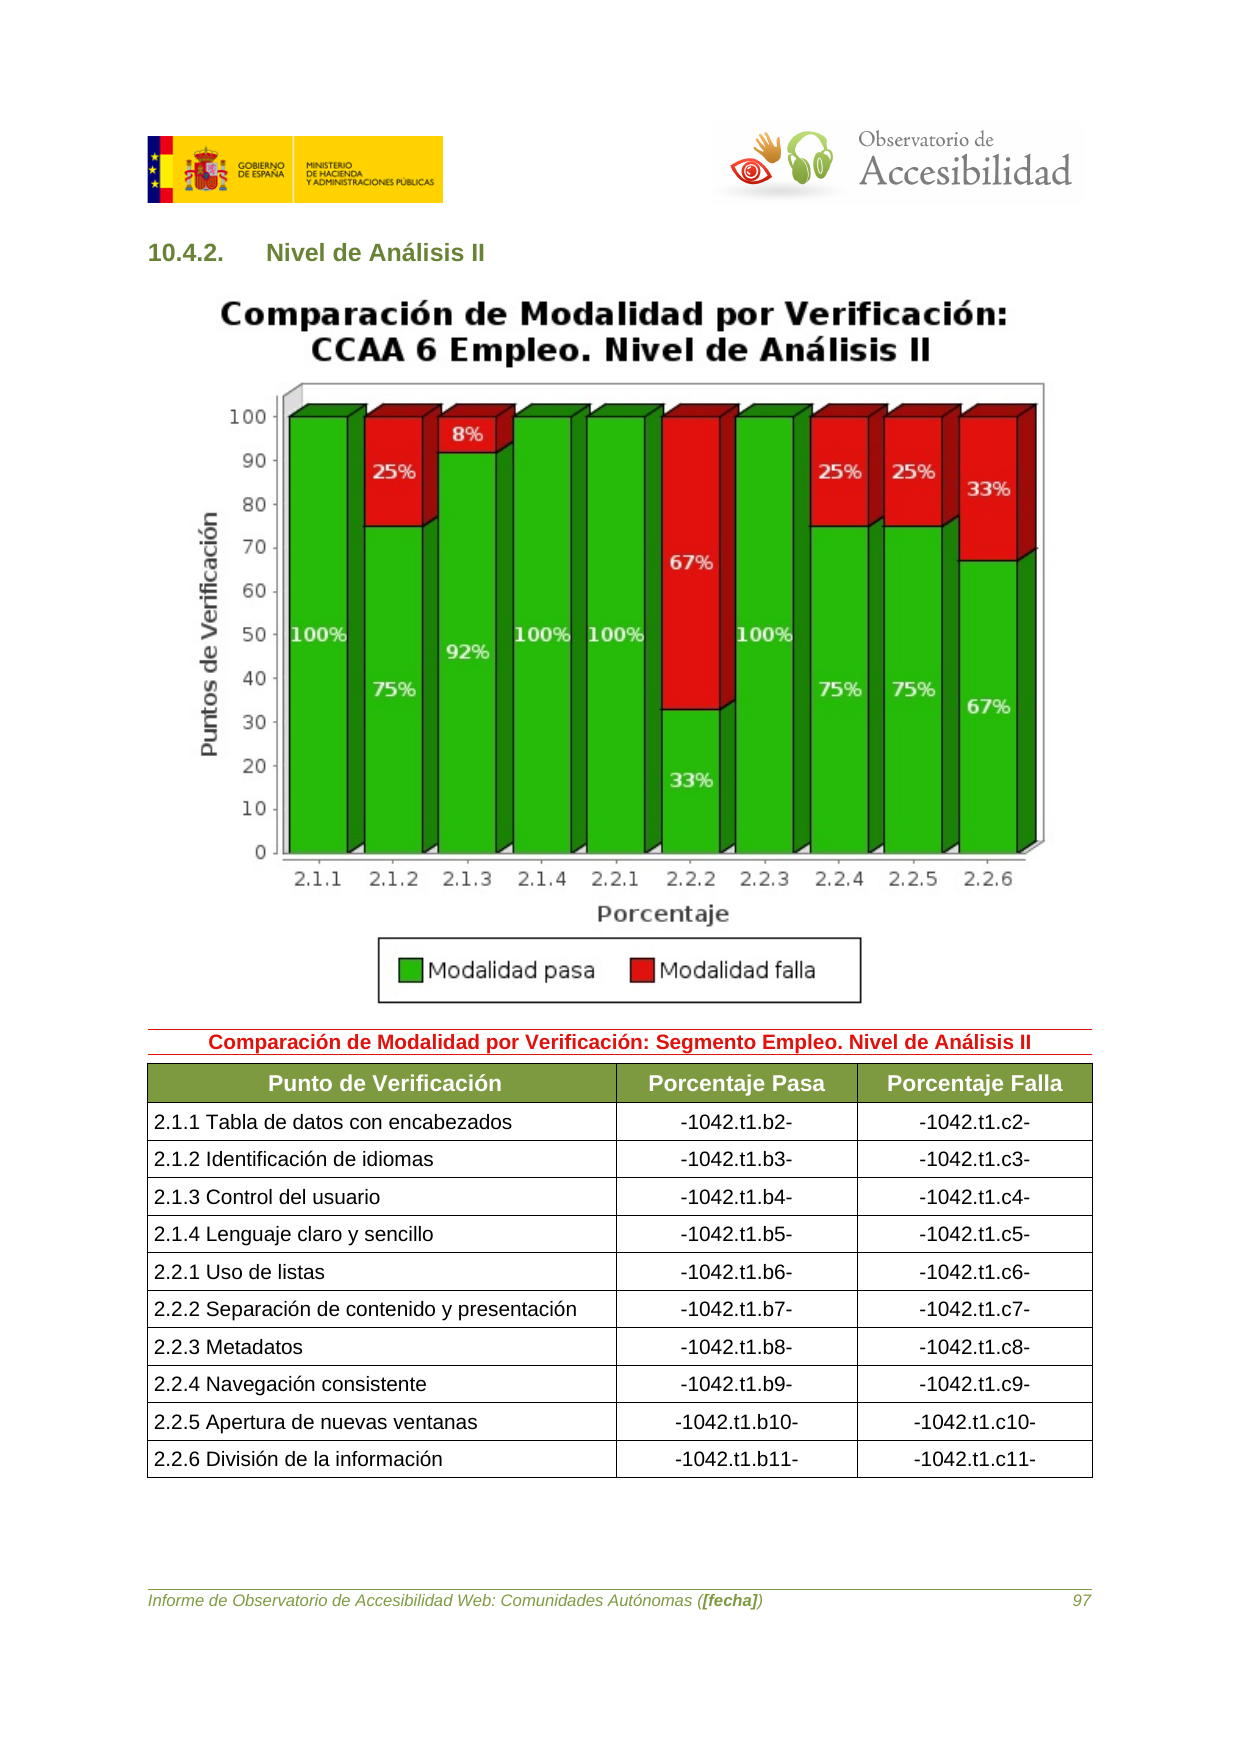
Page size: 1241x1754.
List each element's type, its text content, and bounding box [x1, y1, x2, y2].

table_header Porcentaje Falla [858, 1064, 1092, 1102]
picture [710, 122, 1086, 205]
table_cell 2.2.1 Uso de listas [148, 1253, 616, 1290]
table_cell -1042.t1.b9- [617, 1366, 857, 1402]
table_cell -1042.t1.b11- [617, 1441, 857, 1477]
table_cell -1042.t1.c7- [858, 1291, 1092, 1327]
table_cell -1042.t1.b2- [617, 1103, 857, 1140]
table_cell 2.1.1 Tabla de datos con encabezados [148, 1103, 616, 1140]
table_cell -1042.t1.c3- [858, 1141, 1092, 1177]
text Comparación de Modalidad por Verificación: Segmento Empleo. Nivel de Análisis II [148, 1030, 1092, 1054]
list Nivel de Análisis II [148, 238, 1092, 267]
table_cell 2.2.2 Separación de contenido y presentación [148, 1291, 616, 1327]
table_cell 2.2.4 Navegación consistente [148, 1366, 616, 1402]
table_cell -1042.t1.b4- [617, 1178, 857, 1215]
table_cell -1042.t1.c6- [858, 1253, 1092, 1290]
table_cell 2.2.6 División de la información [148, 1441, 616, 1477]
table_header Punto de Verificación [148, 1064, 616, 1102]
table_cell -1042.t1.c9- [858, 1366, 1092, 1402]
table_cell -1042.t1.b8- [617, 1328, 857, 1365]
table_cell -1042.t1.b10- [617, 1403, 857, 1440]
table_cell -1042.t1.c5- [858, 1216, 1092, 1252]
table_header Porcentaje Pasa [617, 1064, 857, 1102]
table_cell 2.1.3 Control del usuario [148, 1178, 616, 1215]
picture [178, 294, 1062, 1005]
table_cell -1042.t1.c10- [858, 1403, 1092, 1440]
table_cell -1042.t1.b7- [617, 1291, 857, 1327]
table_cell 2.2.5 Apertura de nuevas ventanas [148, 1403, 616, 1440]
table_cell -1042.t1.b3- [617, 1141, 857, 1177]
table_cell -1042.t1.c2- [858, 1103, 1092, 1140]
table_cell -1042.t1.b6- [617, 1253, 857, 1290]
table_cell 2.1.4 Lenguaje claro y sencillo [148, 1216, 616, 1252]
table_cell -1042.t1.c4- [858, 1178, 1092, 1215]
table_cell -1042.t1.c8- [858, 1328, 1092, 1365]
picture [147, 136, 443, 203]
table_cell 2.1.2 Identificación de idiomas [148, 1141, 616, 1177]
table_cell -1042.t1.c11- [858, 1441, 1092, 1477]
table_cell -1042.t1.b5- [617, 1216, 857, 1252]
table_cell 2.2.3 Metadatos [148, 1328, 616, 1365]
